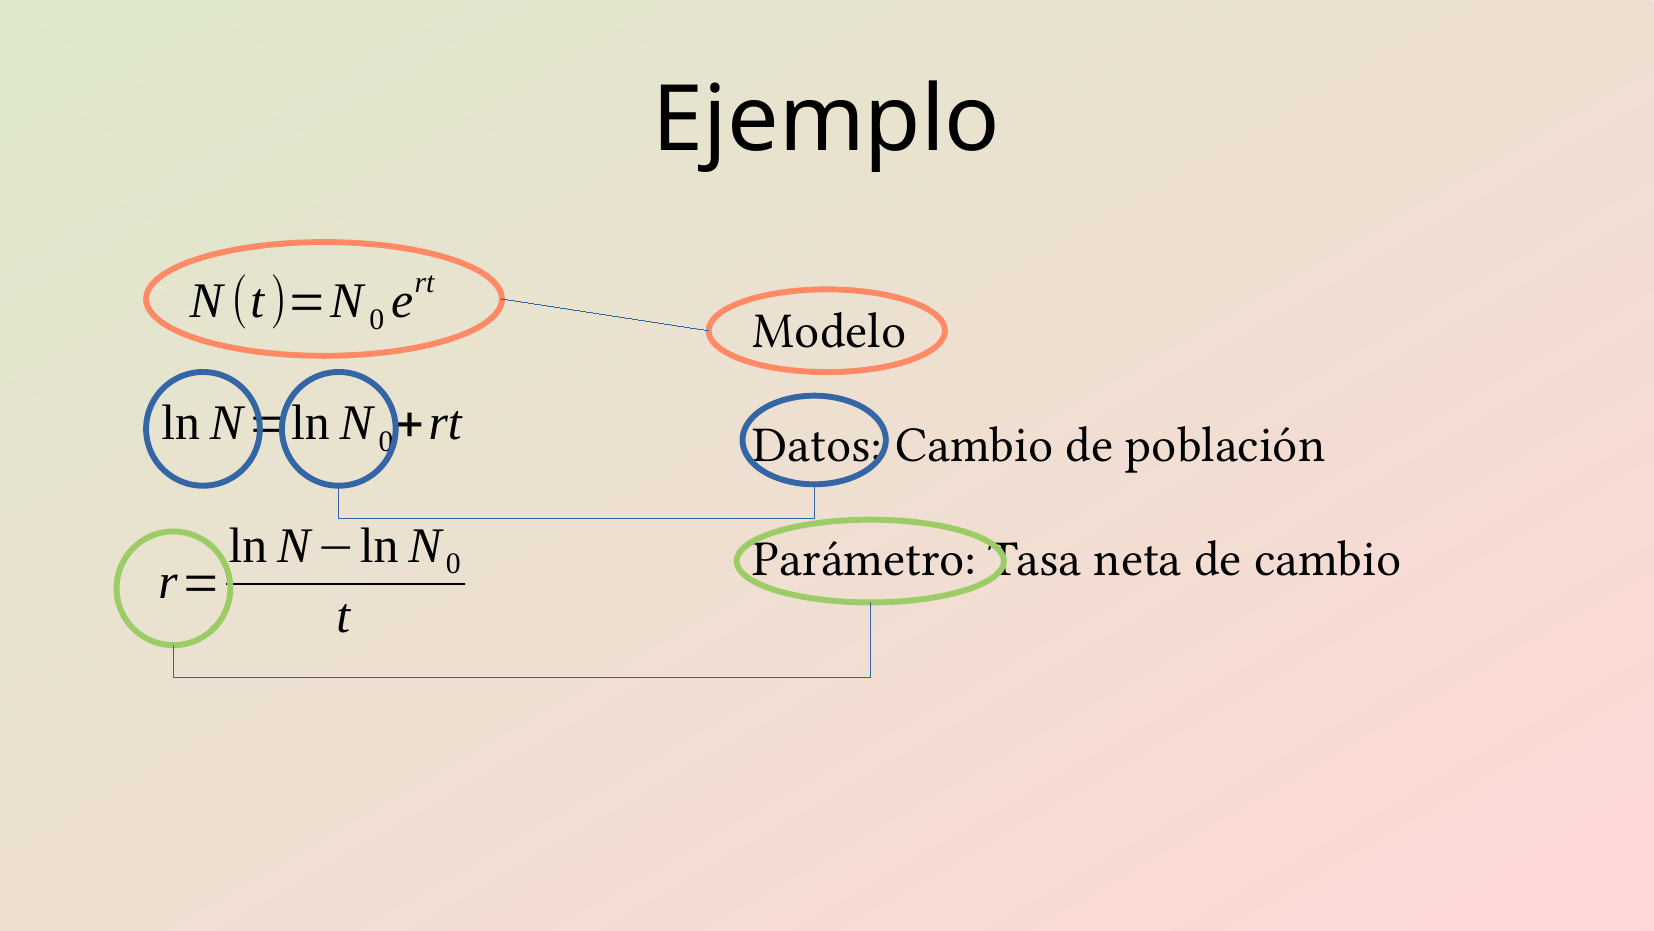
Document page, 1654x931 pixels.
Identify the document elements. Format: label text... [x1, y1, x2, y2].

text_box Modelo Datos: Cambio de población Parámetro: Tasa neta de cambio [738, 295, 941, 369]
chart [152, 265, 473, 352]
text_box Modelo Datos: Cambio de población Parámetro: Tasa neta de cambio [740, 523, 1000, 596]
chart [152, 265, 172, 279]
chart [285, 375, 392, 482]
text_box Modelo Datos: Cambio de población Parámetro: Tasa neta de cambio [738, 295, 1490, 596]
text_box Modelo Datos: Cambio de población Parámetro: Tasa neta de cambio [746, 399, 882, 481]
chart [152, 319, 473, 644]
chart [152, 535, 227, 642]
chart [152, 375, 256, 482]
title Ejemplo [82, 37, 1571, 193]
